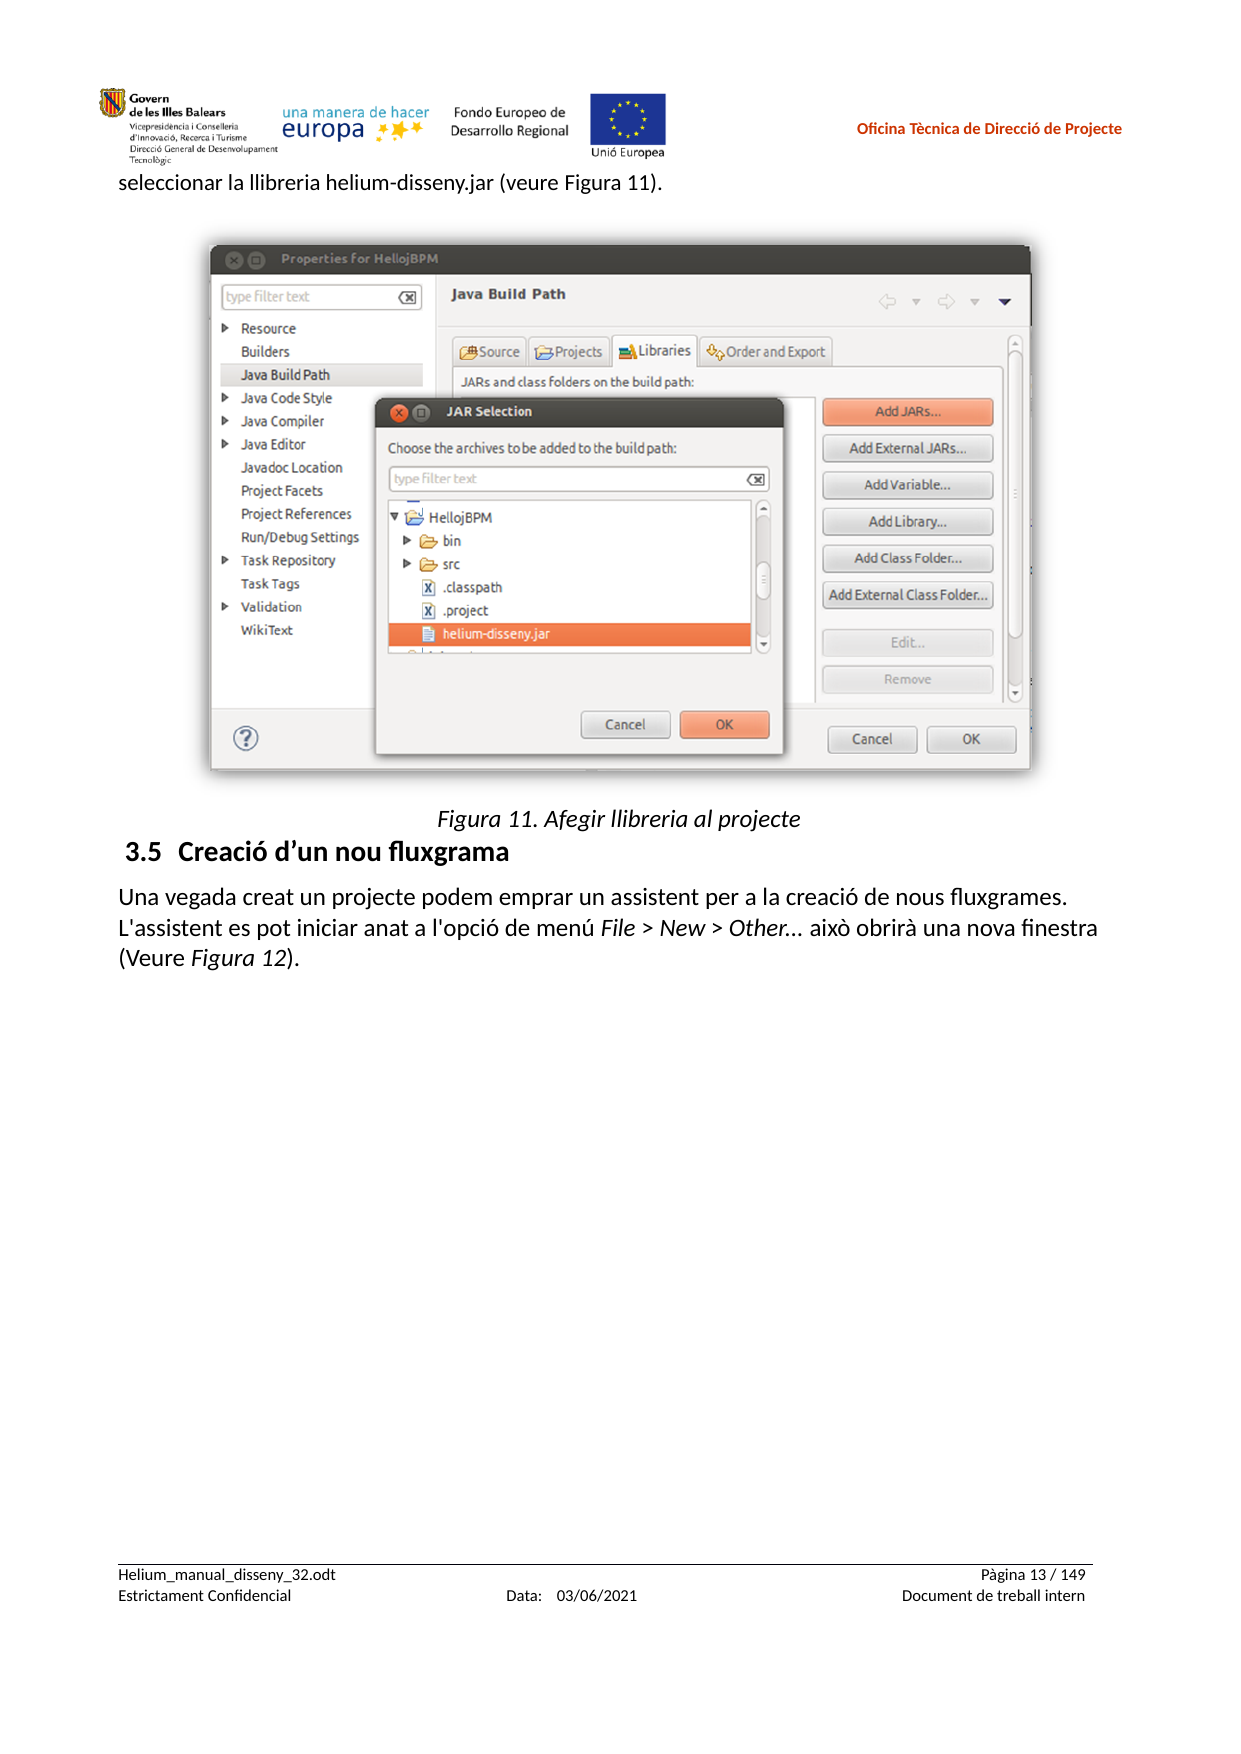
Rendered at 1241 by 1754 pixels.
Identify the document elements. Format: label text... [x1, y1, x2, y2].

text seleccionar la llibreria helium-disseny.jar (veure Figura 11). [118, 168, 1122, 196]
subtitle [158, 200, 1082, 213]
picture [99, 87, 668, 166]
subtitle Creació d’un nou fluxgrama [118, 803, 1122, 869]
picture [176, 212, 1064, 803]
text Figura 11. Afegir llibreria al projecte [158, 803, 1082, 833]
text Una vegada creat un projecte podem emprar un assistent per a la creació de nous fluxgrames. L'assistent es pot iniciar anat a l'opció de menú File > New > Other... això obrirà una nova finestra (Veure Figura 12). [118, 882, 1122, 973]
